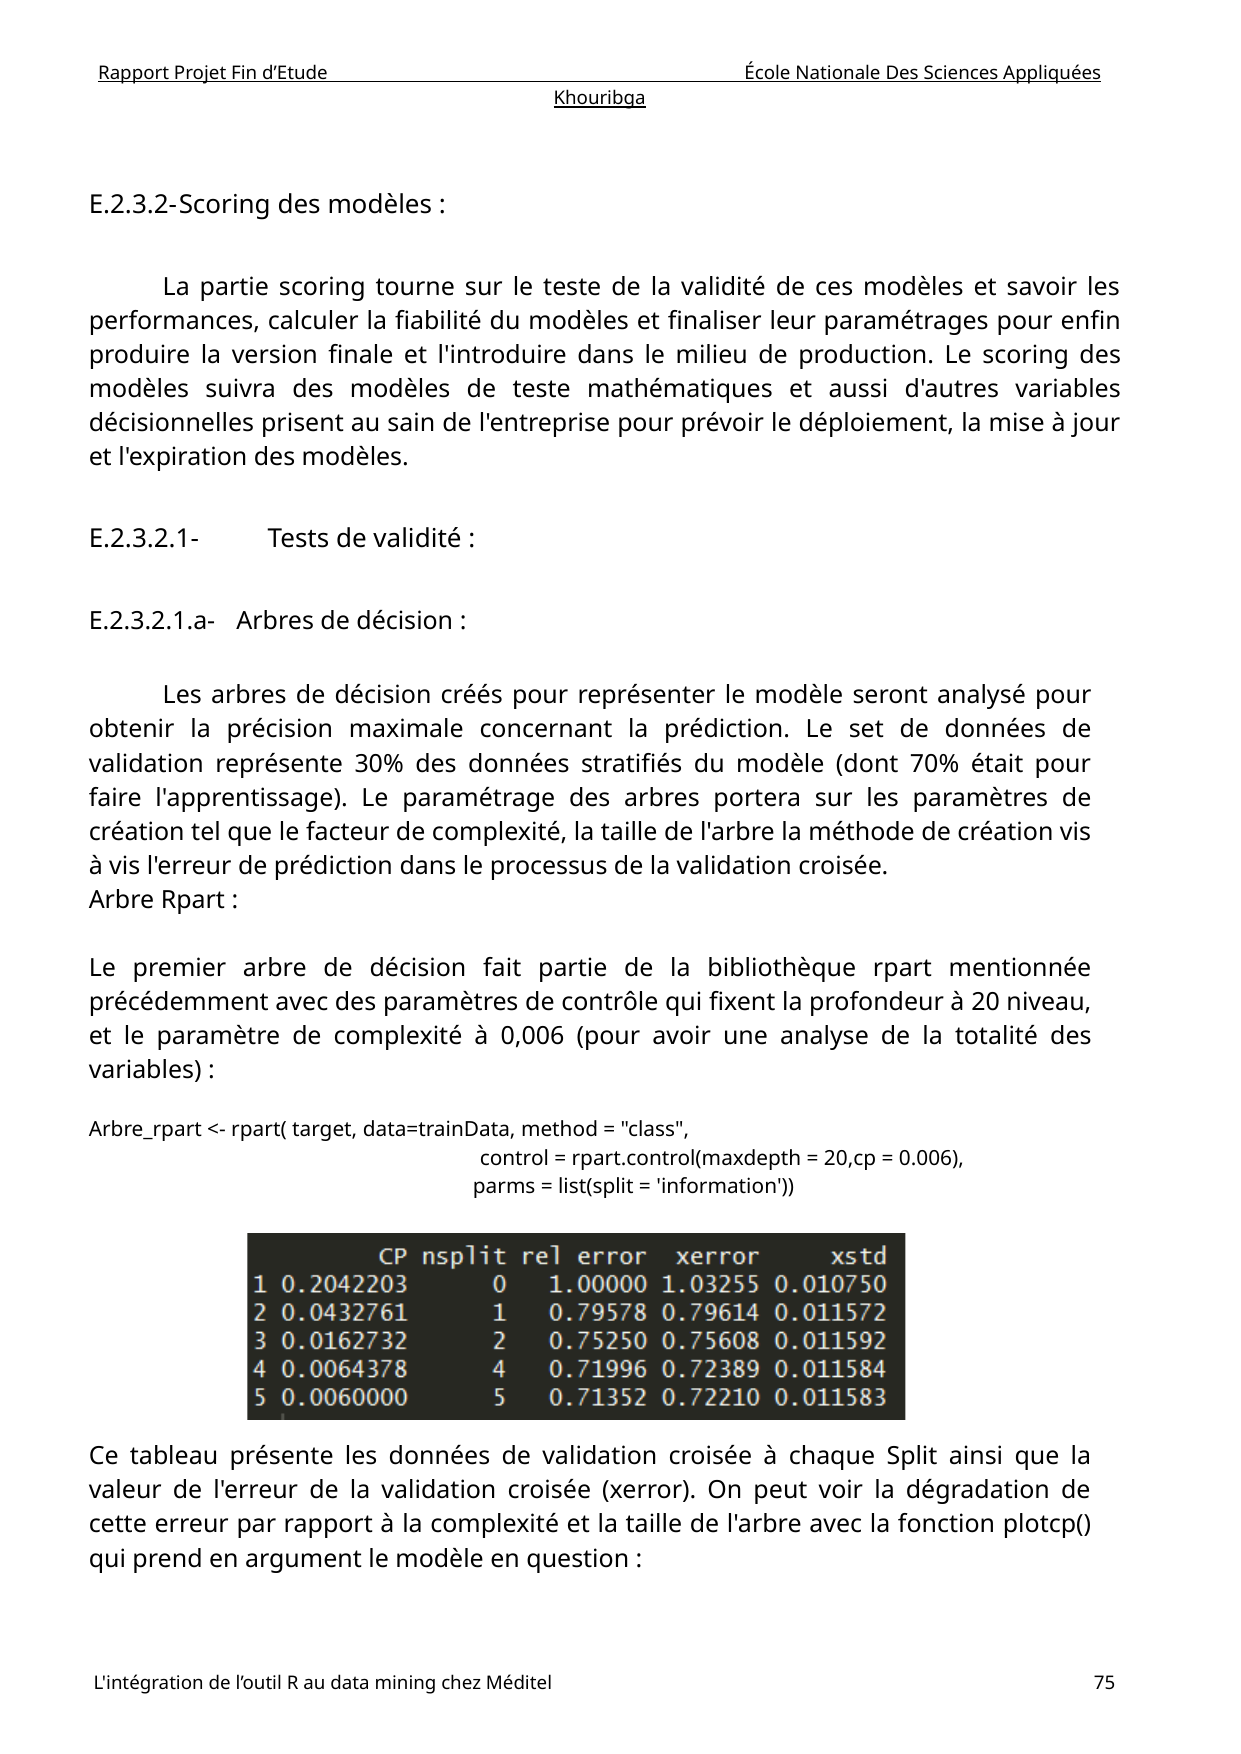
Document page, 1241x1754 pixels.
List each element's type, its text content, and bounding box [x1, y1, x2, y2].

picture [247, 1233, 906, 1420]
text Le premier arbre de décision fait partie de la bibliothèque rpart mentionnée précédemment avec des paramètres de contrôle qui fixent la profondeur à 20 niveau, et le paramètre de complexité à 0,006 (pour avoir une analyse de la totalité des variables) : [88, 949, 1093, 1086]
text Arbre_rpart <- rpart( target, data=trainData, method = "class", [88, 1114, 1093, 1143]
text Ce tableau présente les données de validation croisée à chaque Split ainsi que la valeur de l'erreur de la validation croisée (xerror). On peut voir la dégradation de cette erreur par rapport à la complexité et la taille de l'arbre avec la fonction plotcp() qui prend en argument le modèle en question : [88, 1438, 1093, 1574]
subtitle Arbres de décision : [88, 603, 1122, 637]
subtitle Tests de validité : [88, 519, 1122, 555]
text parms = list(split = 'information')) [88, 1171, 1093, 1199]
text La partie scoring tourne sur le teste de la validité de ces modèles et savoir les performances, calculer la fiabilité du modèles et finaliser leur paramétrages pour enfin produire la version finale et l'introduire dans le milieu de production. Le scoring des modèles suivra des modèles de teste mathématiques et aussi d'autres variables décisionnelles prisent au sain de l'entreprise pour prévoir le déploiement, la mise à jour et l'expiration des modèles. [88, 268, 1122, 473]
text Les arbres de décision créés pour représenter le modèle seront analysé pour obtenir la précision maximale concernant la prédiction. Le set de données de validation représente 30% des données stratifiés du modèle (dont 70% était pour faire l'apprentissage). Le paramétrage des arbres portera sur les paramètres de création tel que le facteur de complexité, la taille de l'arbre la méthode de création vis à vis l'erreur de prédiction dans le processus de la validation croisée. [88, 677, 1093, 881]
text control = rpart.control(maxdepth = 20,cp = 0.006), [88, 1143, 1093, 1171]
text Arbre Rpart : [88, 881, 1093, 916]
subtitle Scoring des modèles : [88, 186, 1122, 222]
